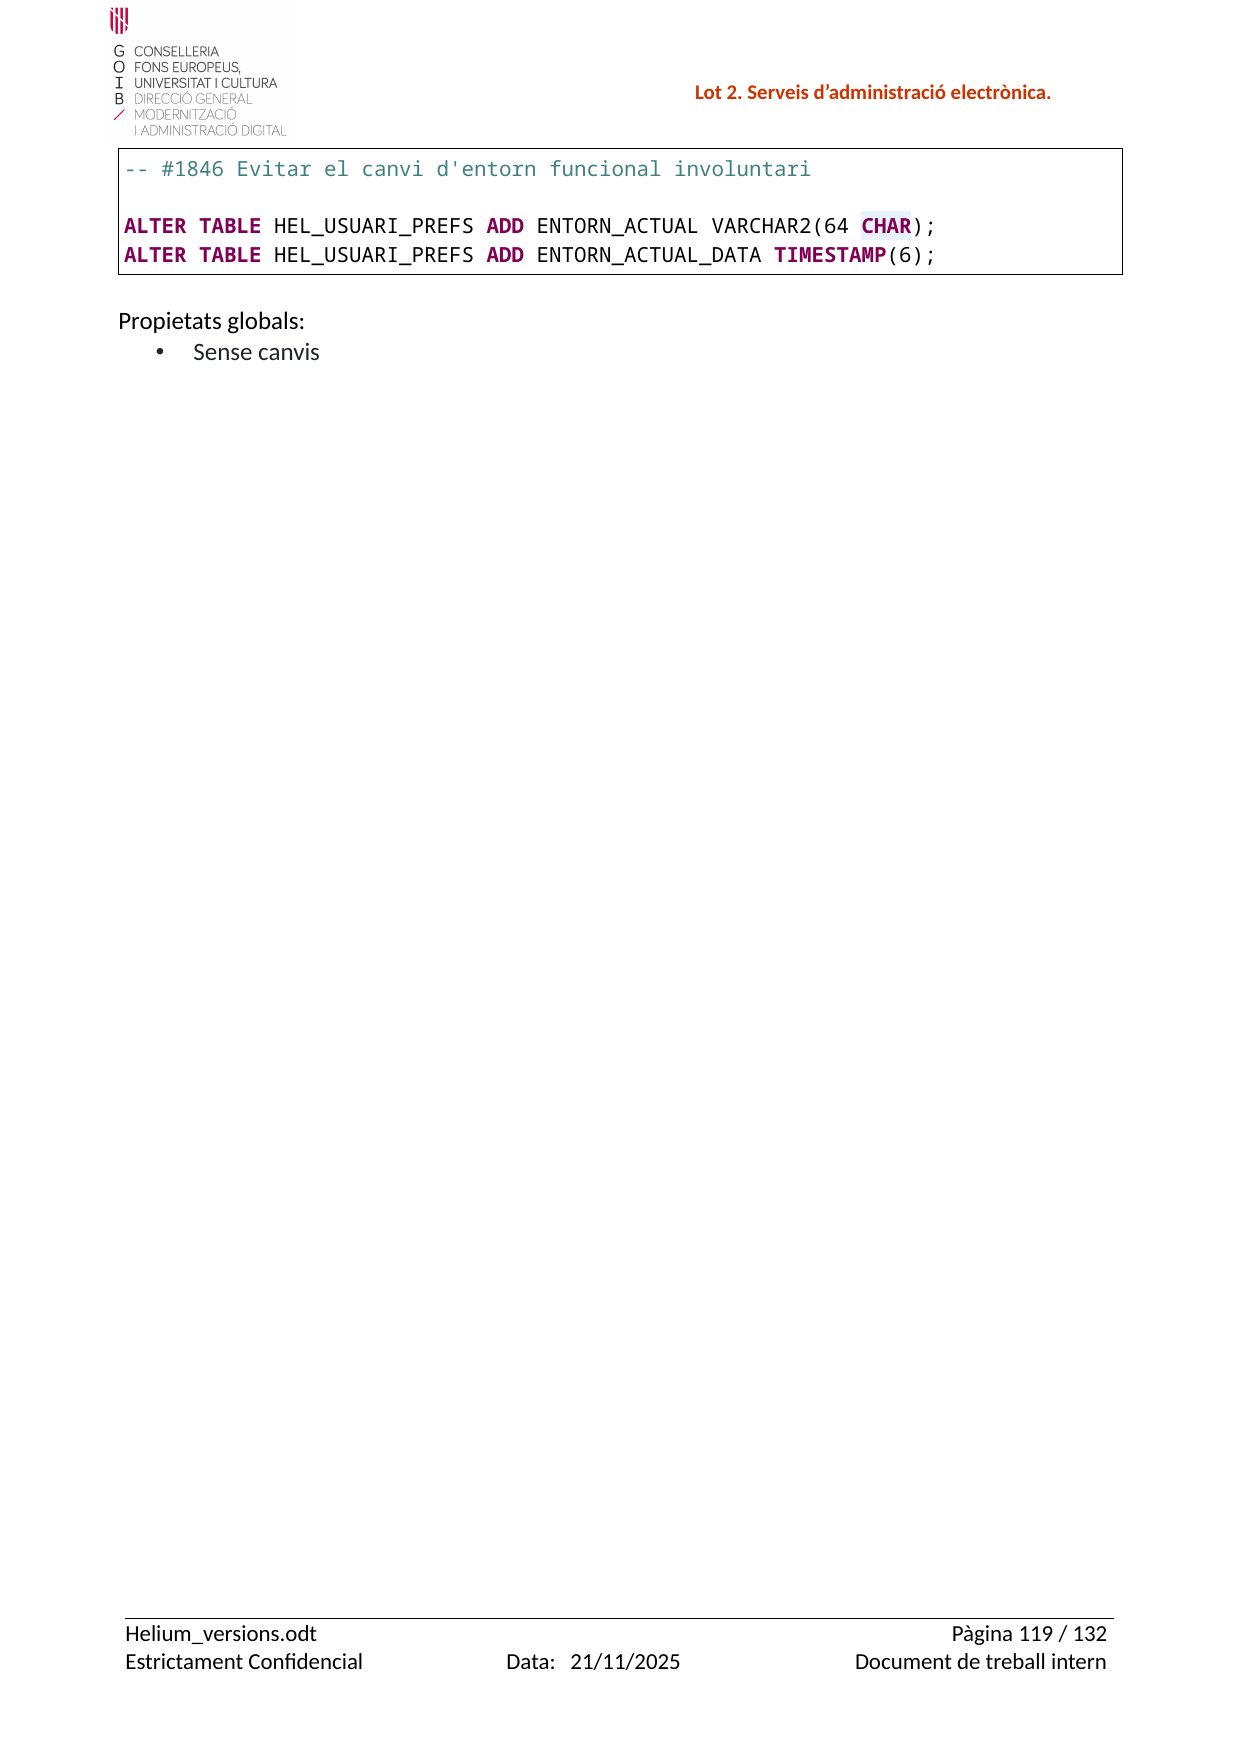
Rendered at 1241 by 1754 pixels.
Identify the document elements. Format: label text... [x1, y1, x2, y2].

text Propietats globals: [118, 306, 1122, 336]
picture [100, 0, 297, 144]
table_header -- #1846 Evitar el canvi d'entorn funcional involuntari ALTER TABLE HEL_USUARI_PREFS ADD ENTORN_ACTUAL VARCHAR2(64 CHAR); ALTER TABLE HEL_USUARI_PREFS ADD ENTORN_ACTUAL_DATA TIMESTAMP(6); [119, 149, 1122, 274]
list Sense canvis [156, 336, 1122, 367]
